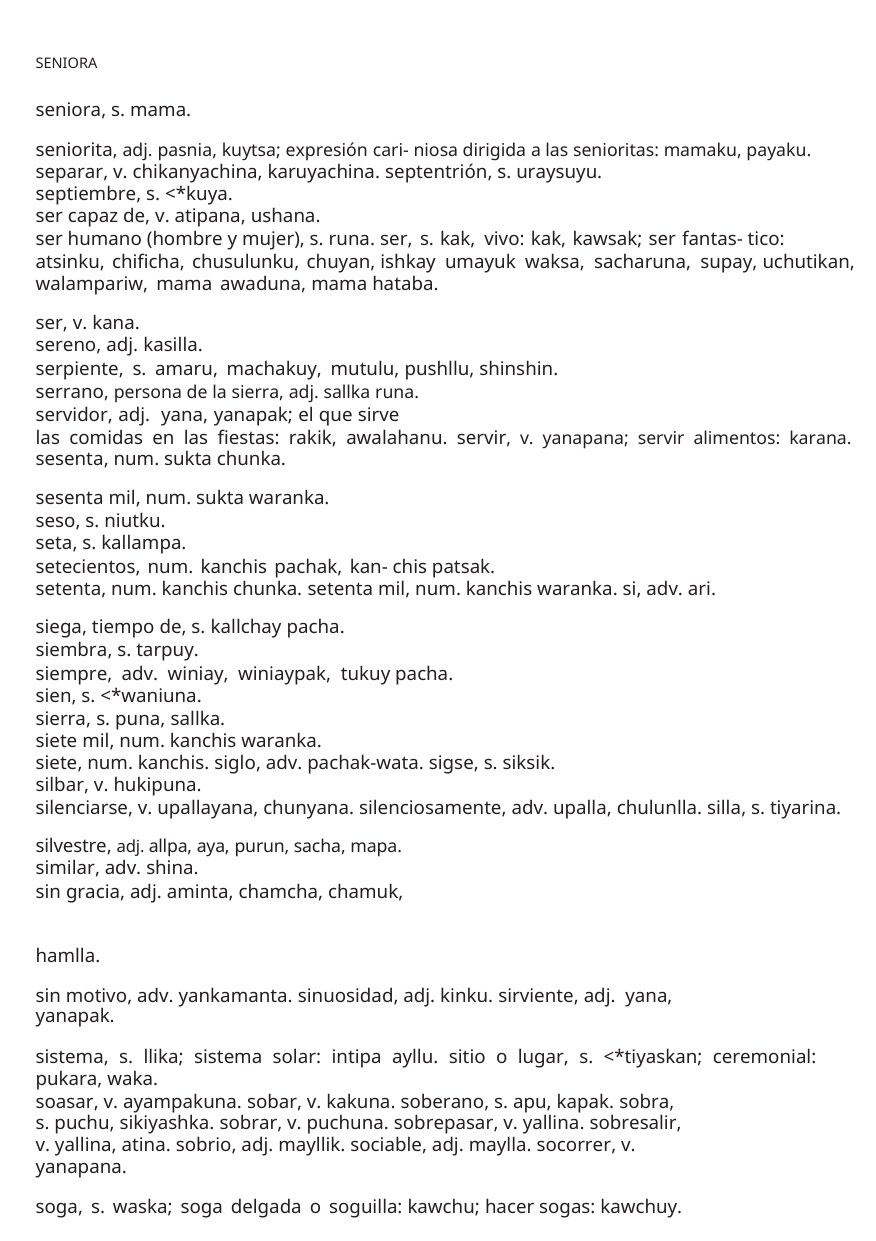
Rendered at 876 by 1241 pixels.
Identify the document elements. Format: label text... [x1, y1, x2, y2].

text hamlla. [35, 946, 856, 966]
text seniorita, adj. pasnia, kuytsa; expresión cari- niosa dirigida a las senioritas: mamaku, payaku. separar, v. chikanyachina, karuyachina. septentrión, s. uraysuyu. [35, 138, 852, 184]
text seniora, s. mama. [35, 97, 856, 121]
text serrano, persona de la sierra, adj. sallka runa. [35, 381, 856, 402]
text ser humano (hombre y mujer), s. runa. ser, s. kak, vivo: kak, kawsak; ser fantas- tico: atsinku, chificha, chusulunku, chuyan, ishkay umayuk waksa, sacharuna, supay, uchutikan, walampariw, mama awaduna, mama hataba. [35, 228, 856, 295]
text ser capaz de, v. atipana, ushana. [35, 205, 856, 227]
text siete, num. kanchis. siglo, adv. pachak-wata. sigse, s. siksik. [35, 752, 697, 774]
text siete mil, num. kanchis waranka. [35, 730, 856, 752]
text siega, tiempo de, s. kallchay pacha. [35, 617, 856, 638]
text soga, s. waska; soga delgada o soguilla: kawchu; hacer sogas: kawchuy. [35, 1195, 856, 1218]
text las comidas en las fiestas: rakik, awalahanu. servir, v. yanapana; servir alimentos: karana. sesenta, num. sukta chunka. [35, 427, 852, 471]
text sien, s. <*waniuna. [35, 685, 856, 707]
text silbar, v. hukipuna. [35, 774, 856, 796]
text sierra, s. puna, sallka. [35, 707, 856, 730]
text similar, adv. shina. [35, 857, 856, 879]
text seta, s. kallampa. [35, 532, 856, 554]
text sereno, adj. kasilla. [35, 334, 856, 356]
text sin gracia, adj. aminta, chamcha, chamuk, [35, 879, 856, 904]
text sin motivo, adv. yankamanta. sinuosidad, adj. kinku. sirviente, adj. yana, yanapak. [35, 985, 746, 1028]
text ser, v. kana. [35, 312, 856, 334]
text soasar, v. ayampakuna. sobar, v. kakuna. soberano, s. apu, kapak. sobra, s. puchu, sikiyashka. sobrar, v. puchuna. sobrepasar, v. yallina. sobresalir, v. yallina, atina. sobrio, adj. mayllik. sociable, adj. maylla. socorrer, v. yanapana. [35, 1092, 693, 1178]
text silenciarse, v. upallayana, chunyana. silenciosamente, adv. upalla, chulunlla. silla, s. tiyarina. [35, 797, 845, 818]
text sistema, s. llika; sistema solar: intipa ayllu. sitio o lugar, s. <*tiyaskan; ceremonial: pukara, waka. [35, 1045, 816, 1091]
text siembra, s. tarpuy. [35, 638, 856, 661]
text siempre, adv. winiay, winiaypak, tukuy pacha. [35, 661, 856, 685]
text serpiente, s. amaru, machakuy, mutulu, pushllu, shinshin. [35, 356, 856, 381]
text setenta, num. kanchis chunka. setenta mil, num. kanchis waranka. si, adv. ari. [35, 578, 806, 600]
text silvestre, adj. allpa, aya, purun, sacha, mapa. [35, 835, 856, 857]
text sesenta mil, num. sukta waranka. [35, 488, 856, 509]
text setecientos, num. kanchis pachak, kan- chis patsak. [35, 554, 856, 578]
text seso, s. niutku. [35, 509, 856, 532]
text SENIORA [35, 53, 856, 73]
text septiembre, s. <*kuya. [35, 184, 856, 205]
text servidor, adj. yana, yanapak; el que sirve [35, 402, 856, 426]
